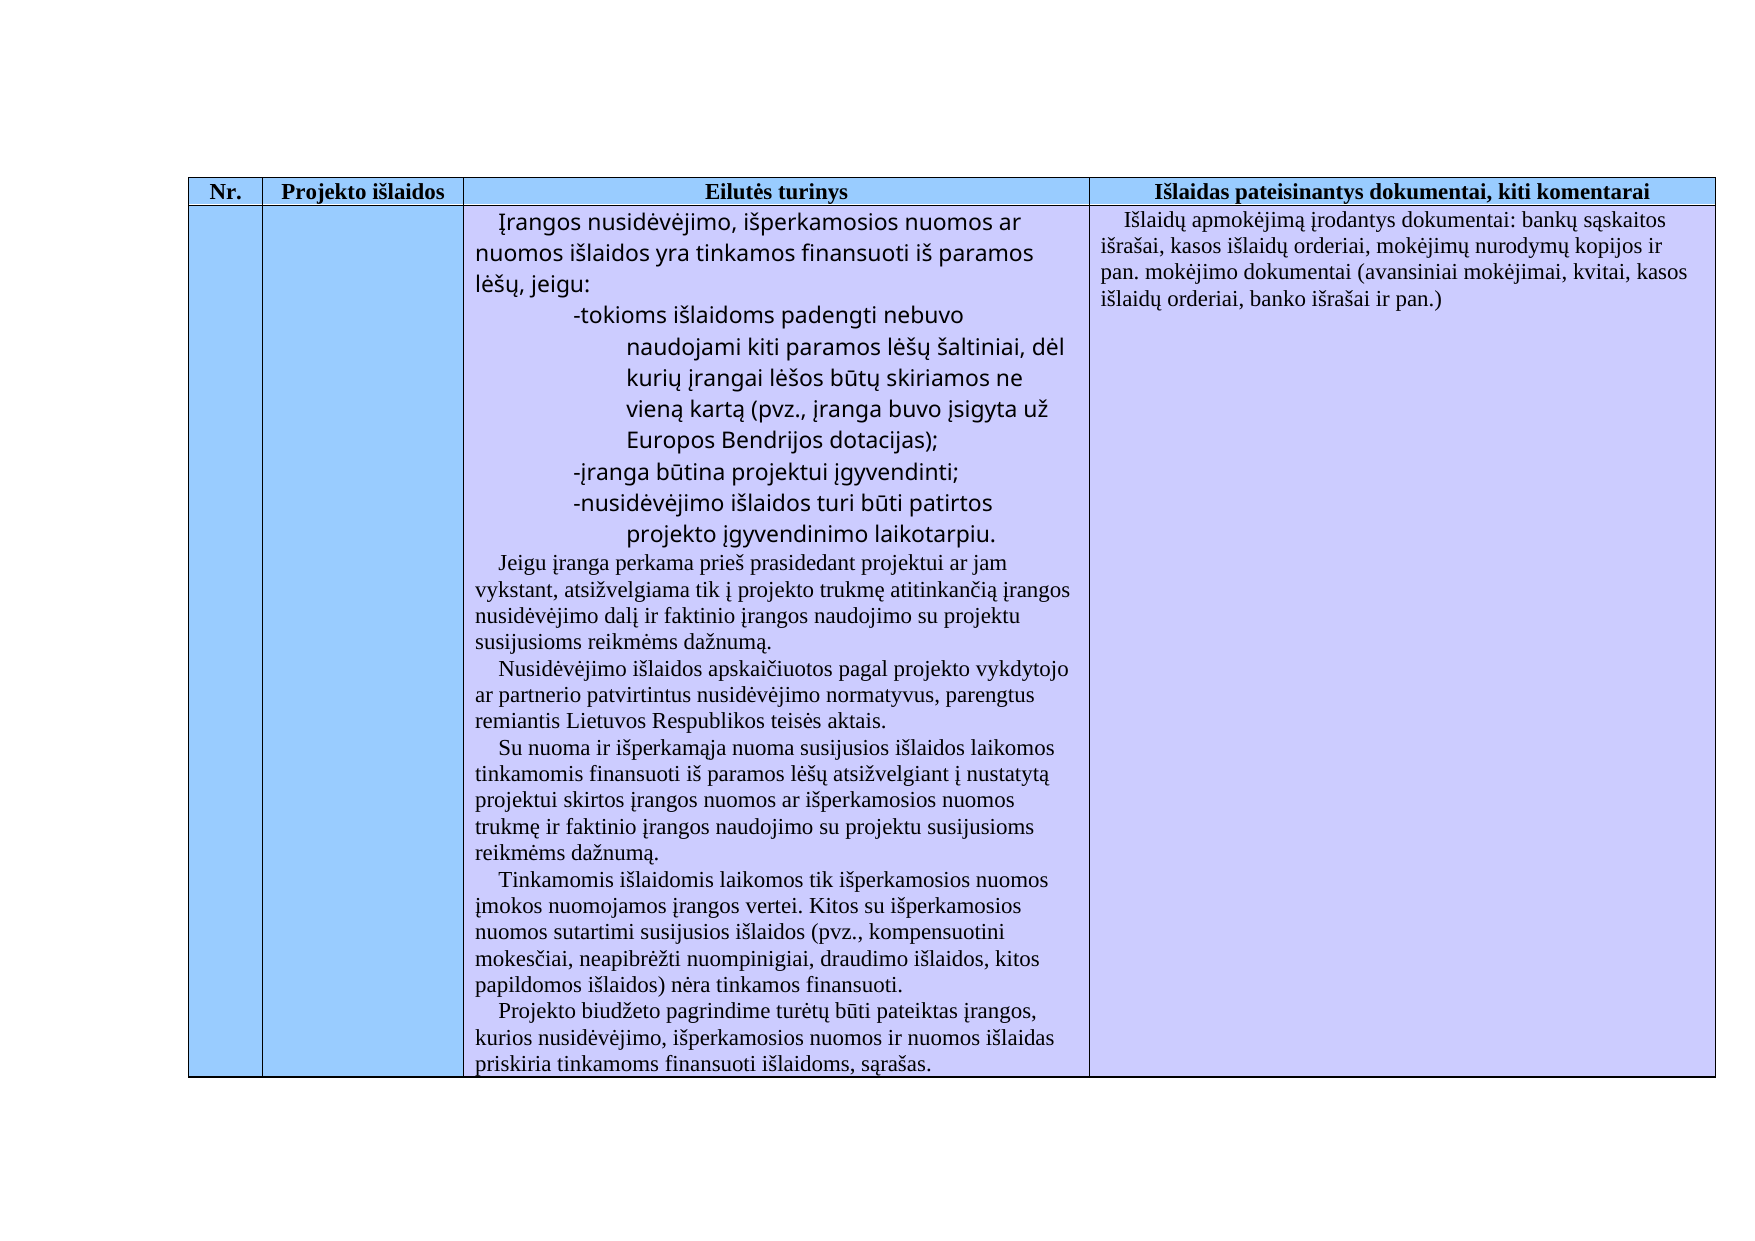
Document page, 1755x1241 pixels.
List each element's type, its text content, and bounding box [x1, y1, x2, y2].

table_header Projekto išlaidos [263, 178, 463, 204]
table_cell Išlaidų apmokėjimą įrodantys dokumentai: bankų sąskaitos išrašai, kasos išlaidų orderiai, mokėjimų nurodymų kopijos ir pan. mokėjimo dokumentai (avansiniai mokėjimai, kvitai, kasos išlaidų orderiai, banko išrašai ir pan.) [1090, 206, 1715, 1076]
table_header Išlaidas pateisinantys dokumentai, kiti komentarai [1090, 178, 1715, 204]
table_cell [189, 206, 262, 1076]
table_header Nr. [189, 178, 262, 204]
table_header Eilutės turinys [464, 178, 1089, 204]
table_cell [263, 206, 463, 1076]
table_cell Įrangos nusidėvėjimo, išperkamosios nuomos ar nuomos išlaidos yra tinkamos finansuoti iš paramos lėšų, jeigu: -tokioms išlaidoms padengti nebuvo naudojami kiti paramos lėšų šaltiniai, dėl kurių įrangai lėšos būtų skiriamos ne vieną kartą (pvz., įranga buvo įsigyta už Europos Bendrijos dotacijas); -įranga būtina projektui įgyvendinti; -nusidėvėjimo išlaidos turi būti patirtos projekto įgyvendinimo laikotarpiu. Jeigu įranga perkama prieš prasidedant projektui ar jam vykstant, atsižvelgiama tik į projekto trukmę atitinkančią įrangos nusidėvėjimo dalį ir faktinio įrangos naudojimo su projektu susijusioms reikmėms dažnumą. Nusidėvėjimo išlaidos apskaičiuotos pagal projekto vykdytojo ar partnerio patvirtintus nusidėvėjimo normatyvus, parengtus remiantis Lietuvos Respublikos teisės aktais. Su nuoma ir išperkamąja nuoma susijusios išlaidos laikomos tinkamomis finansuoti iš paramos lėšų atsižvelgiant į nustatytą projektui skirtos įrangos nuomos ar išperkamosios nuomos trukmę ir faktinio įrangos naudojimo su projektu susijusioms reikmėms dažnumą. Tinkamomis išlaidomis laikomos tik išperkamosios nuomos įmokos nuomojamos įrangos vertei. Kitos su išperkamosios nuomos sutartimi susijusios išlaidos (pvz., kompensuotini mokesčiai, neapibrėžti nuompinigiai, draudimo išlaidos, kitos papildomos išlaidos) nėra tinkamos finansuoti. Projekto biudžeto pagrindime turėtų būti pateiktas įrangos, kurios nusidėvėjimo, išperkamosios nuomos ir nuomos išlaidas priskiria tinkamoms finansuoti išlaidoms, sąrašas. [464, 206, 1089, 1076]
